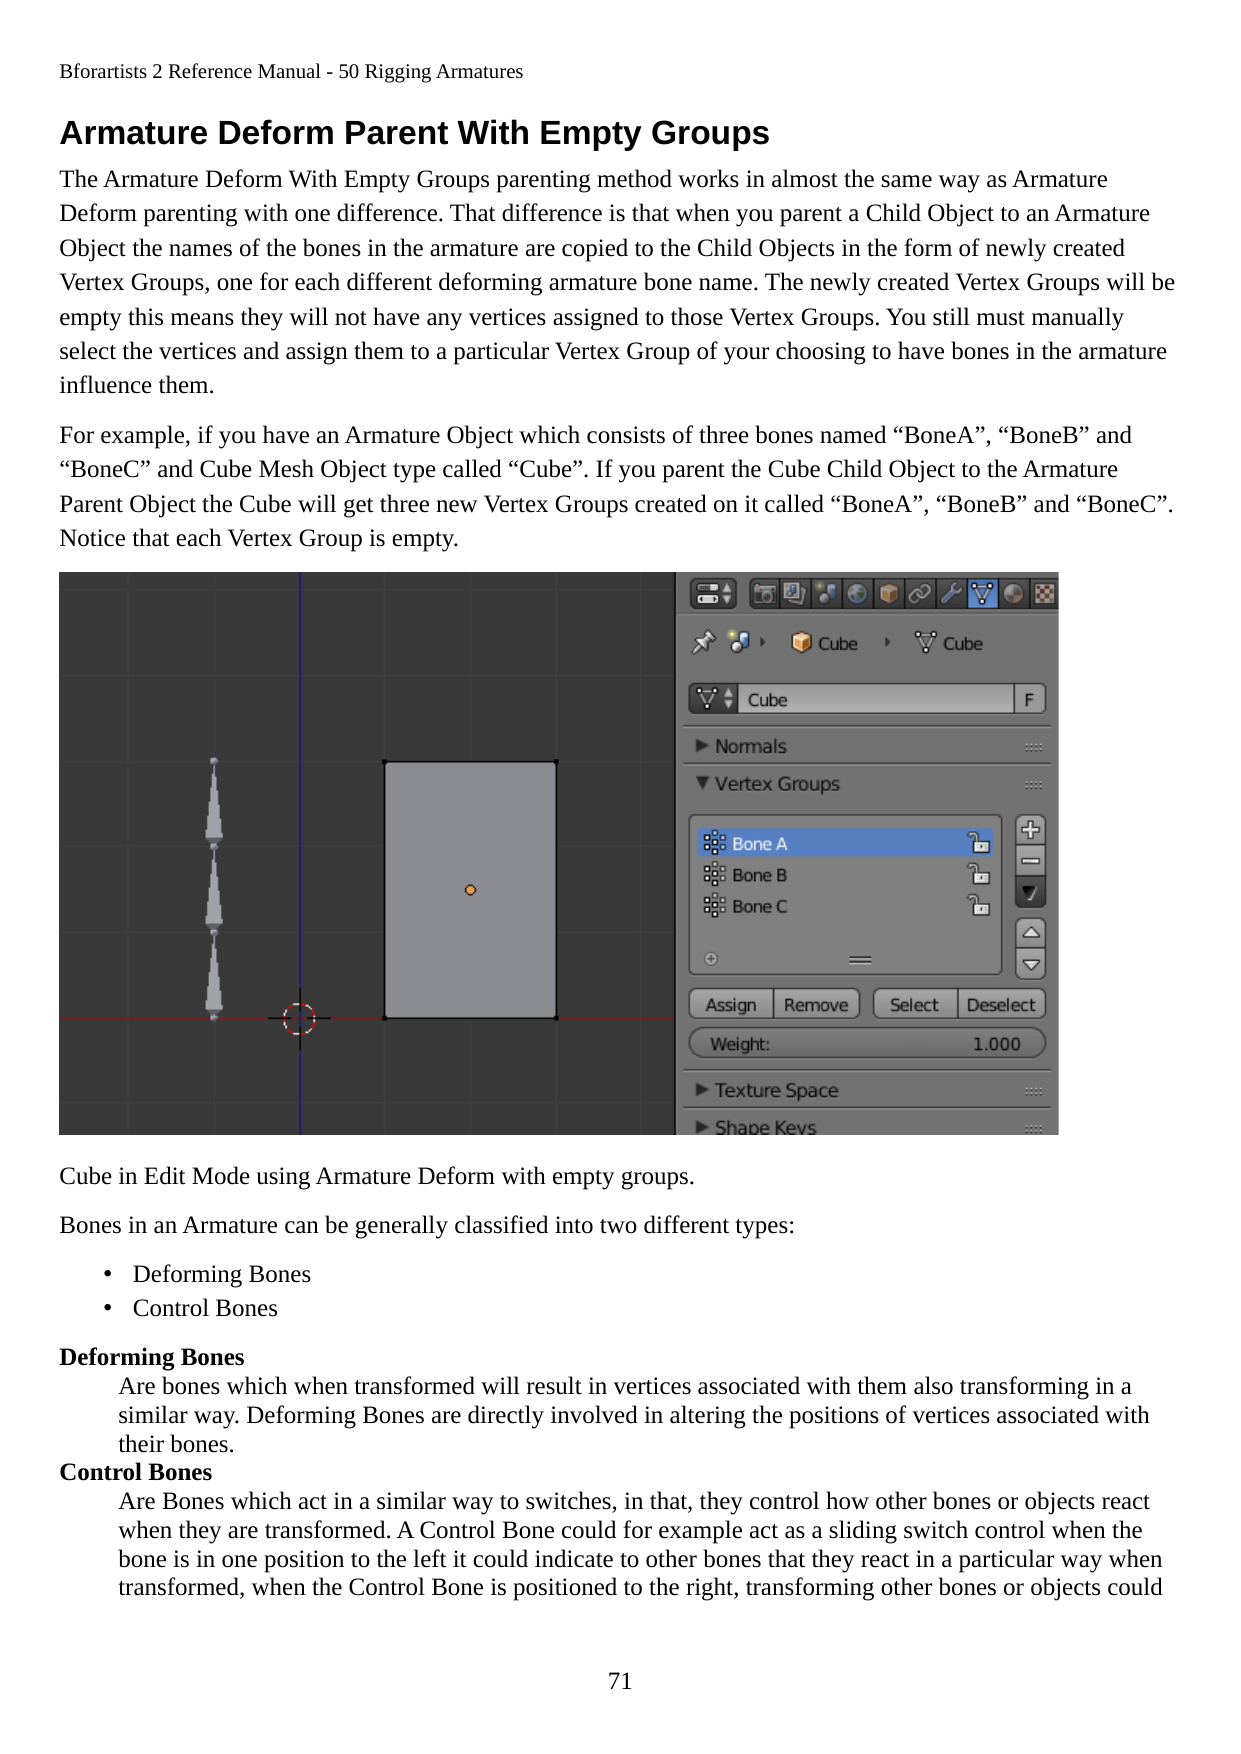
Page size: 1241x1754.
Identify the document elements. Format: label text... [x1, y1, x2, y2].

list Are bones which when transformed will result in vertices associated with them also transforming in a similar way. Deforming Bones are directly involved in altering the positions of vertices associated with their bones. [118, 1371, 1181, 1457]
subtitle Deforming Bones [59, 1342, 1181, 1371]
subtitle Control Bones [59, 1457, 1181, 1486]
list Control Bones [103, 1293, 1181, 1322]
picture [59, 572, 1059, 1135]
list Deforming Bones [103, 1259, 1181, 1288]
subtitle Armature Deform Parent With Empty Groups [59, 113, 1181, 151]
text For example, if you have an Armature Object which consists of three bones named “BoneA”, “BoneB” and “BoneC” and Cube Mesh Object type called “Cube”. If you parent the Cube Child Object to the Armature Parent Object the Cube will get three new Vertex Groups created on it called “BoneA”, “BoneB” and “BoneC”. Notice that each Vertex Group is empty. [59, 420, 1181, 552]
text Cube in Edit Mode using Armature Deform with empty groups. [59, 1161, 1181, 1189]
text The Armature Deform With Empty Groups parenting method works in almost the same way as Armature Deform parenting with one difference. That difference is that when you parent a Child Object to an Armature Object the names of the bones in the armature are copied to the Child Objects in the form of newly created Vertex Groups, one for each different deforming armature bone name. The newly created Vertex Groups will be empty this means they will not have any vertices assigned to those Vertex Groups. You still must manually select the vertices and assign them to a particular Vertex Group of your choosing to have bones in the armature influence them. [59, 164, 1181, 399]
list Are Bones which act in a similar way to switches, in that, they control how other bones or objects react when they are transformed. A Control Bone could for example act as a sliding switch control when the bone is in one position to the left it could indicate to other bones that they react in a particular way when transformed, when the Control Bone is positioned to the right, transforming other bones or objects could [118, 1486, 1181, 1601]
text Bones in an Armature can be generally classified into two different types: [59, 1210, 1181, 1238]
